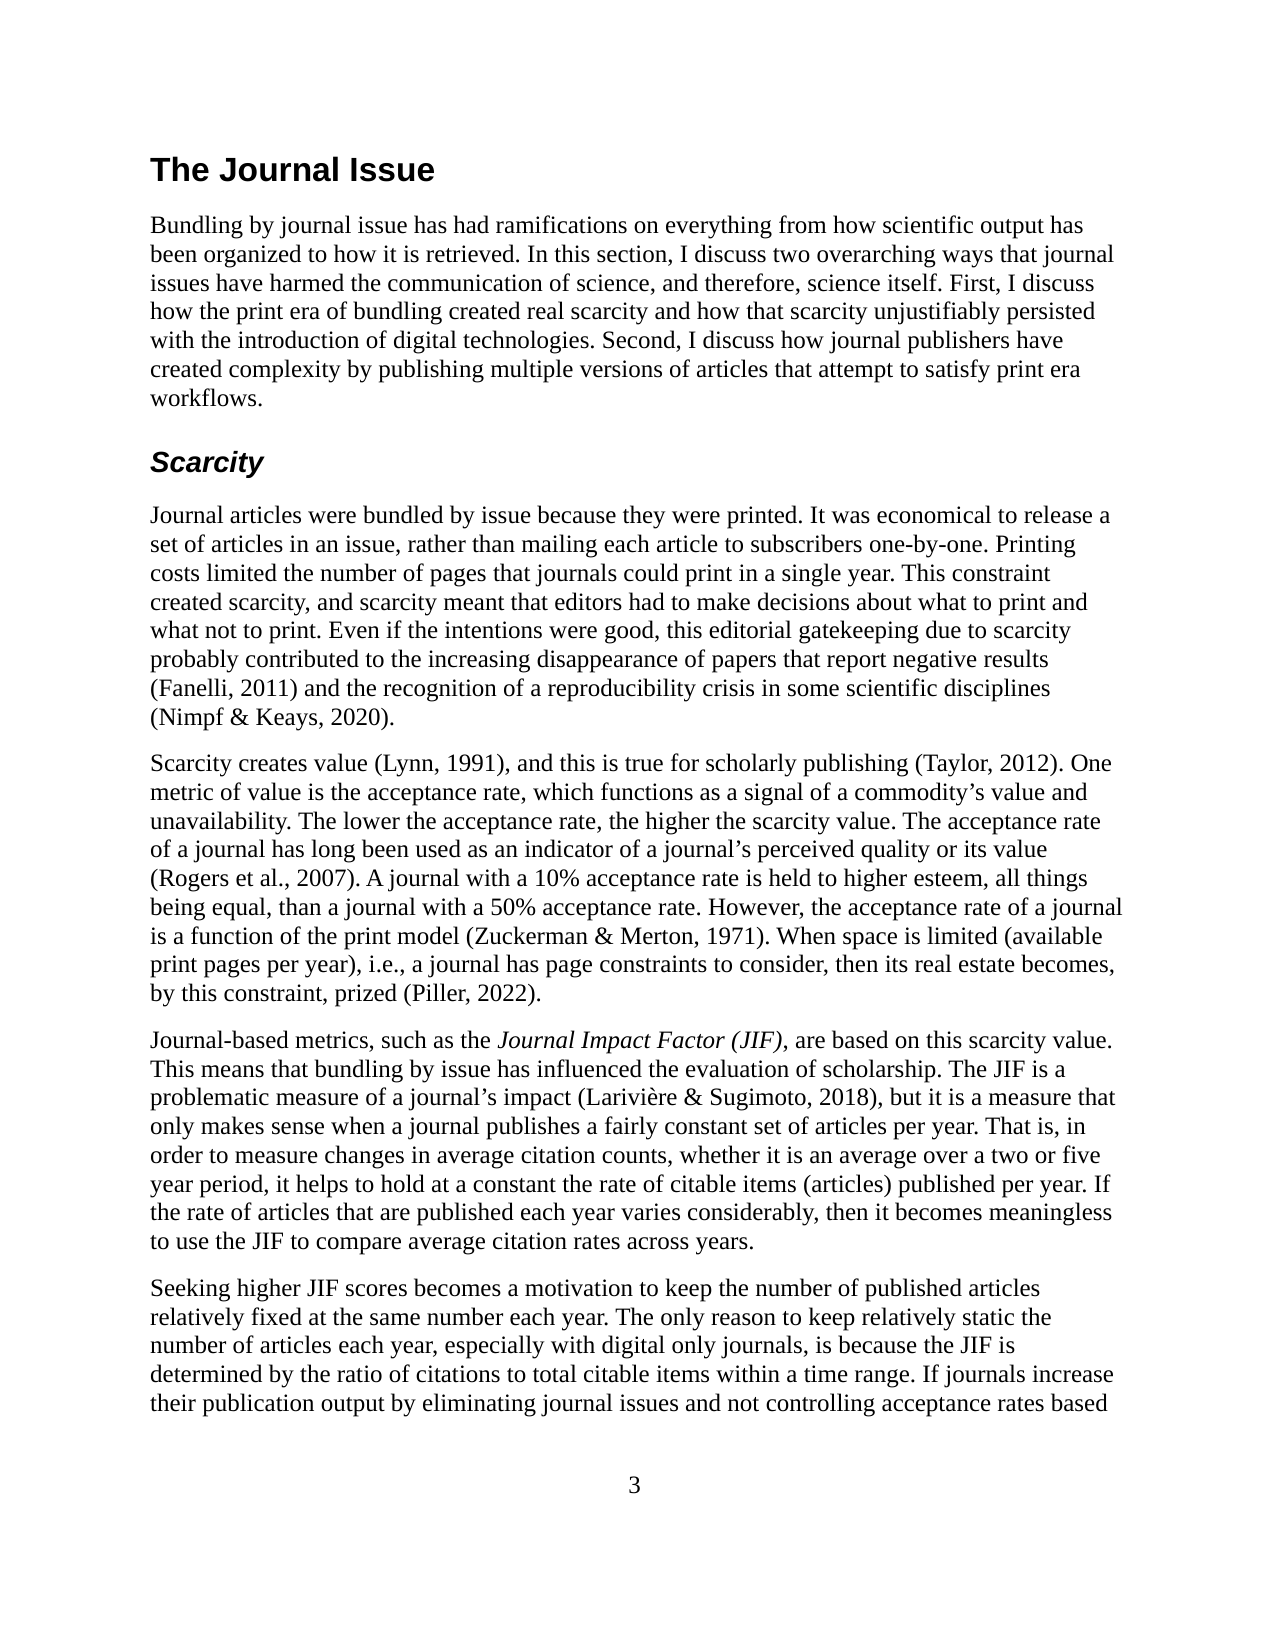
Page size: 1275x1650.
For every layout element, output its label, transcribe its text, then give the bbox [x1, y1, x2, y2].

subtitle Scarcity [150, 445, 1125, 479]
text Seeking higher JIF scores becomes a motivation to keep the number of published articles relatively fixed at the same number each year. The only reason to keep relatively static the number of articles each year, especially with digital only journals, is because the JIF is determined by the ratio of citations to total citable items within a time range. If journals increase their publication output by eliminating journal issues and not controlling acceptance rates based [150, 1273, 1125, 1417]
text Journal-based metrics, such as the Journal Impact Factor (JIF), are based on this scarcity value. This means that bundling by issue has influenced the evaluation of scholarship. The JIF is a problematic measure of a journal’s impact (Larivière & Sugimoto, 2018), but it is a measure that only makes sense when a journal publishes a fairly constant set of articles per year. That is, in order to measure changes in average citation counts, whether it is an average over a two or five year period, it helps to hold at a constant the rate of citable items (articles) published per year. If the rate of articles that are published each year varies considerably, then it becomes meaningless to use the JIF to compare average citation rates across years. [150, 1025, 1125, 1255]
text Scarcity creates value (Lynn, 1991), and this is true for scholarly publishing (Taylor, 2012). One metric of value is the acceptance rate, which functions as a signal of a commodity’s value and unavailability. The lower the acceptance rate, the higher the scarcity value. The acceptance rate of a journal has long been used as an indicator of a journal’s perceived quality or its value (Rogers et al., 2007). A journal with a 10% acceptance rate is held to higher esteem, all things being equal, than a journal with a 50% acceptance rate. However, the acceptance rate of a journal is a function of the print model (Zuckerman & Merton, 1971). When space is limited (available print pages per year), i.e., a journal has page constraints to consider, then its real estate becomes, by this constraint, prized (Piller, 2022). [150, 748, 1125, 1007]
text Bundling by journal issue has had ramifications on everything from how scientific output has been organized to how it is retrieved. In this section, I discuss two overarching ways that journal issues have harmed the communication of science, and therefore, science itself. First, I discuss how the print era of bundling created real scarcity and how that scarcity unjustifiably persisted with the introduction of digital technologies. Second, I discuss how journal publishers have created complexity by publishing multiple versions of articles that attempt to satisfy print era workflows. [150, 210, 1125, 411]
text Journal articles were bundled by issue because they were printed. It was economical to release a set of articles in an issue, rather than mailing each article to subscribers one-by-one. Printing costs limited the number of pages that journals could print in a single year. This constraint created scarcity, and scarcity meant that editors had to make decisions about what to print and what not to print. Even if the intentions were good, this editorial gatekeeping due to scarcity probably contributed to the increasing disappearance of papers that report negative results (Fanelli, 2011) and the recognition of a reproducibility crisis in some scientific disciplines (Nimpf & Keays, 2020). [150, 500, 1125, 730]
subtitle The Journal Issue [150, 150, 1125, 189]
